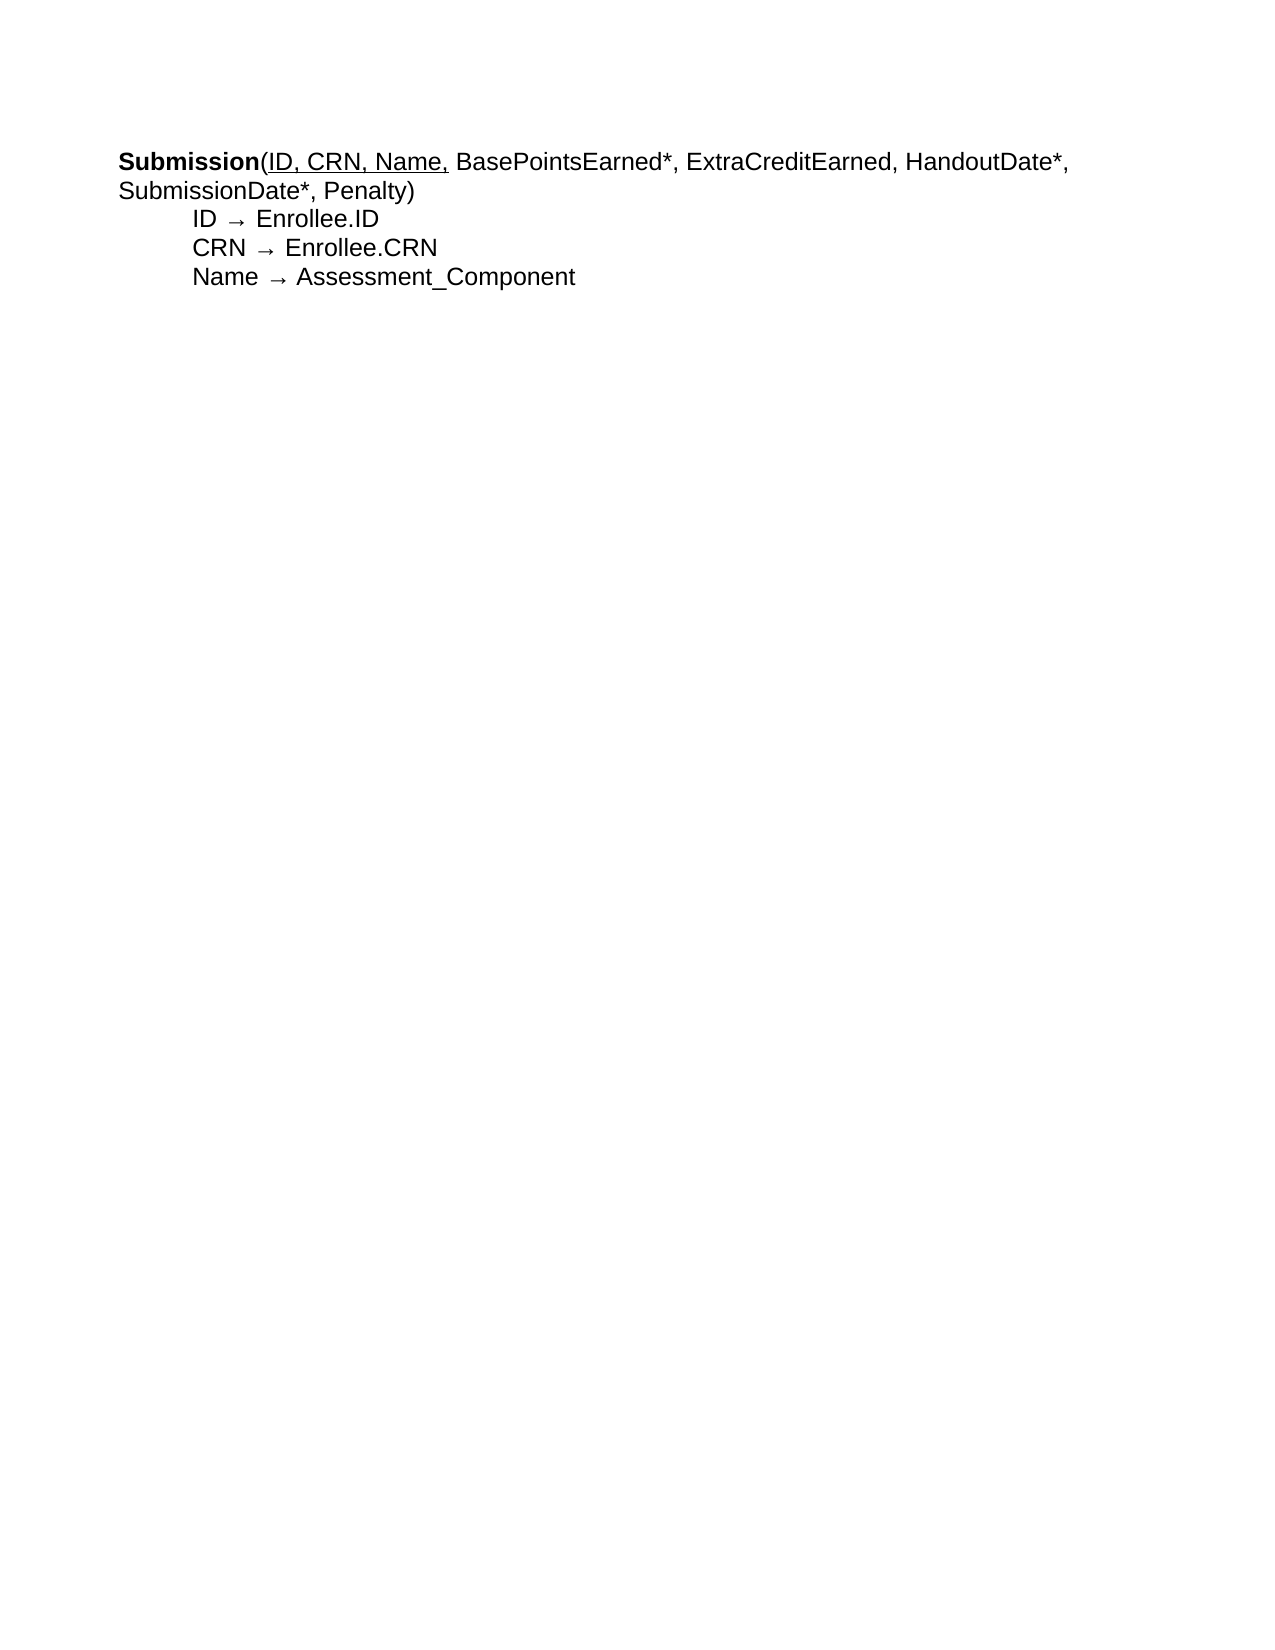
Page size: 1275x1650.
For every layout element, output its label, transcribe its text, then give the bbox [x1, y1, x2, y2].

text CRN → Enrollee.CRN [118, 233, 1157, 262]
text ID → Enrollee.ID [118, 204, 1157, 233]
text Name → Assessment_Component [118, 262, 1157, 291]
text Submission(ID, CRN, Name, BasePointsEarned*, ExtraCreditEarned, HandoutDate*, SubmissionDate*, Penalty) [118, 147, 1157, 204]
